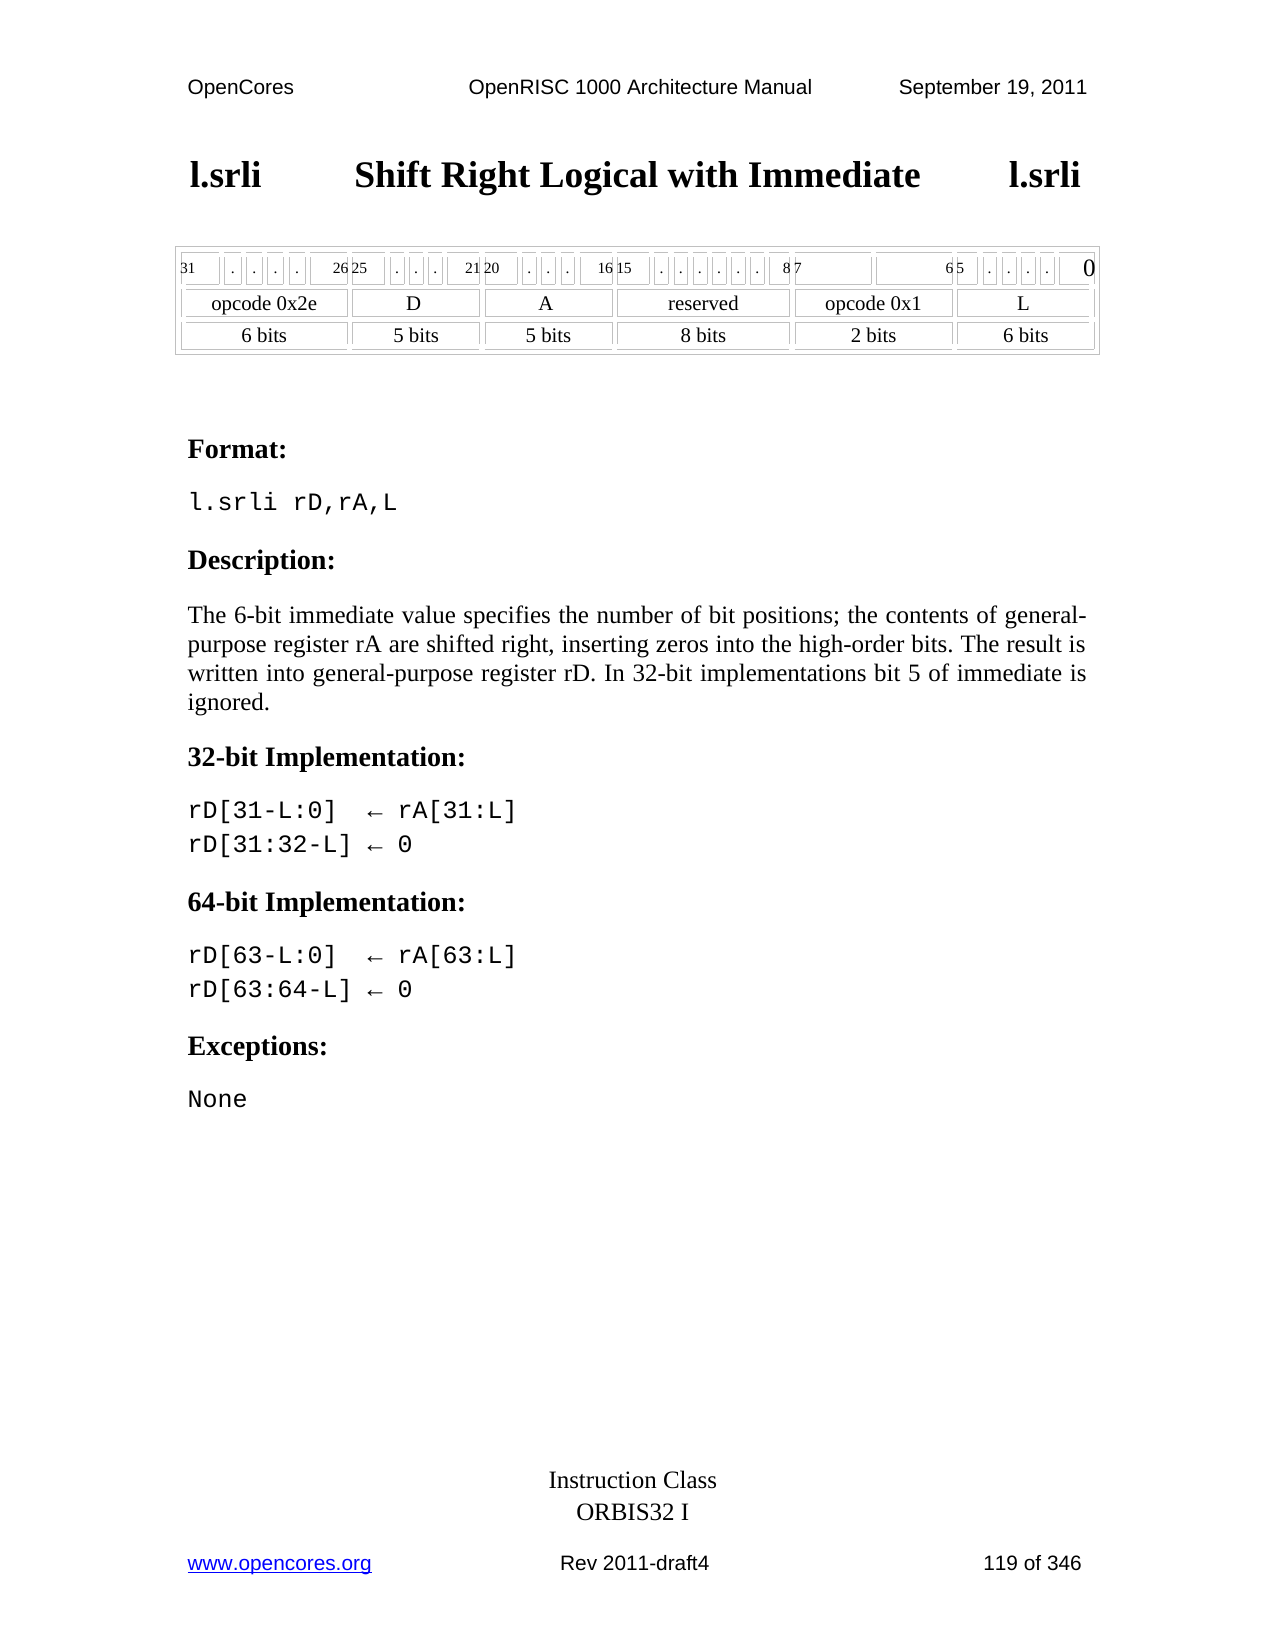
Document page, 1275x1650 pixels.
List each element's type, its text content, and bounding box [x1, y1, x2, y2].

text The 6-bit immediate value specifies the number of bit positions; the contents of general-purpose register rA are shifted right, inserting zeros into the high-order bits. The result is written into general-purpose register rD. In 32-bit implementations bit 5 of immediate is ignored. [187, 600, 1087, 715]
text Format: [187, 432, 1087, 464]
text Description: [187, 543, 1087, 575]
text rD[31-L:0] ← rA[31:L] rD[31:32-L] ← 0 [187, 798, 1087, 860]
text 64-bit Implementation: [187, 885, 1087, 917]
text Exceptions: [187, 1029, 1087, 1062]
text l.srli rD,rA,L [187, 489, 1087, 518]
text None [187, 1087, 1087, 1115]
text rD[63-L:0] ← rA[63:L] rD[63:64-L] ← 0 [187, 942, 1087, 1004]
text 32-bit Implementation: [187, 740, 1087, 773]
